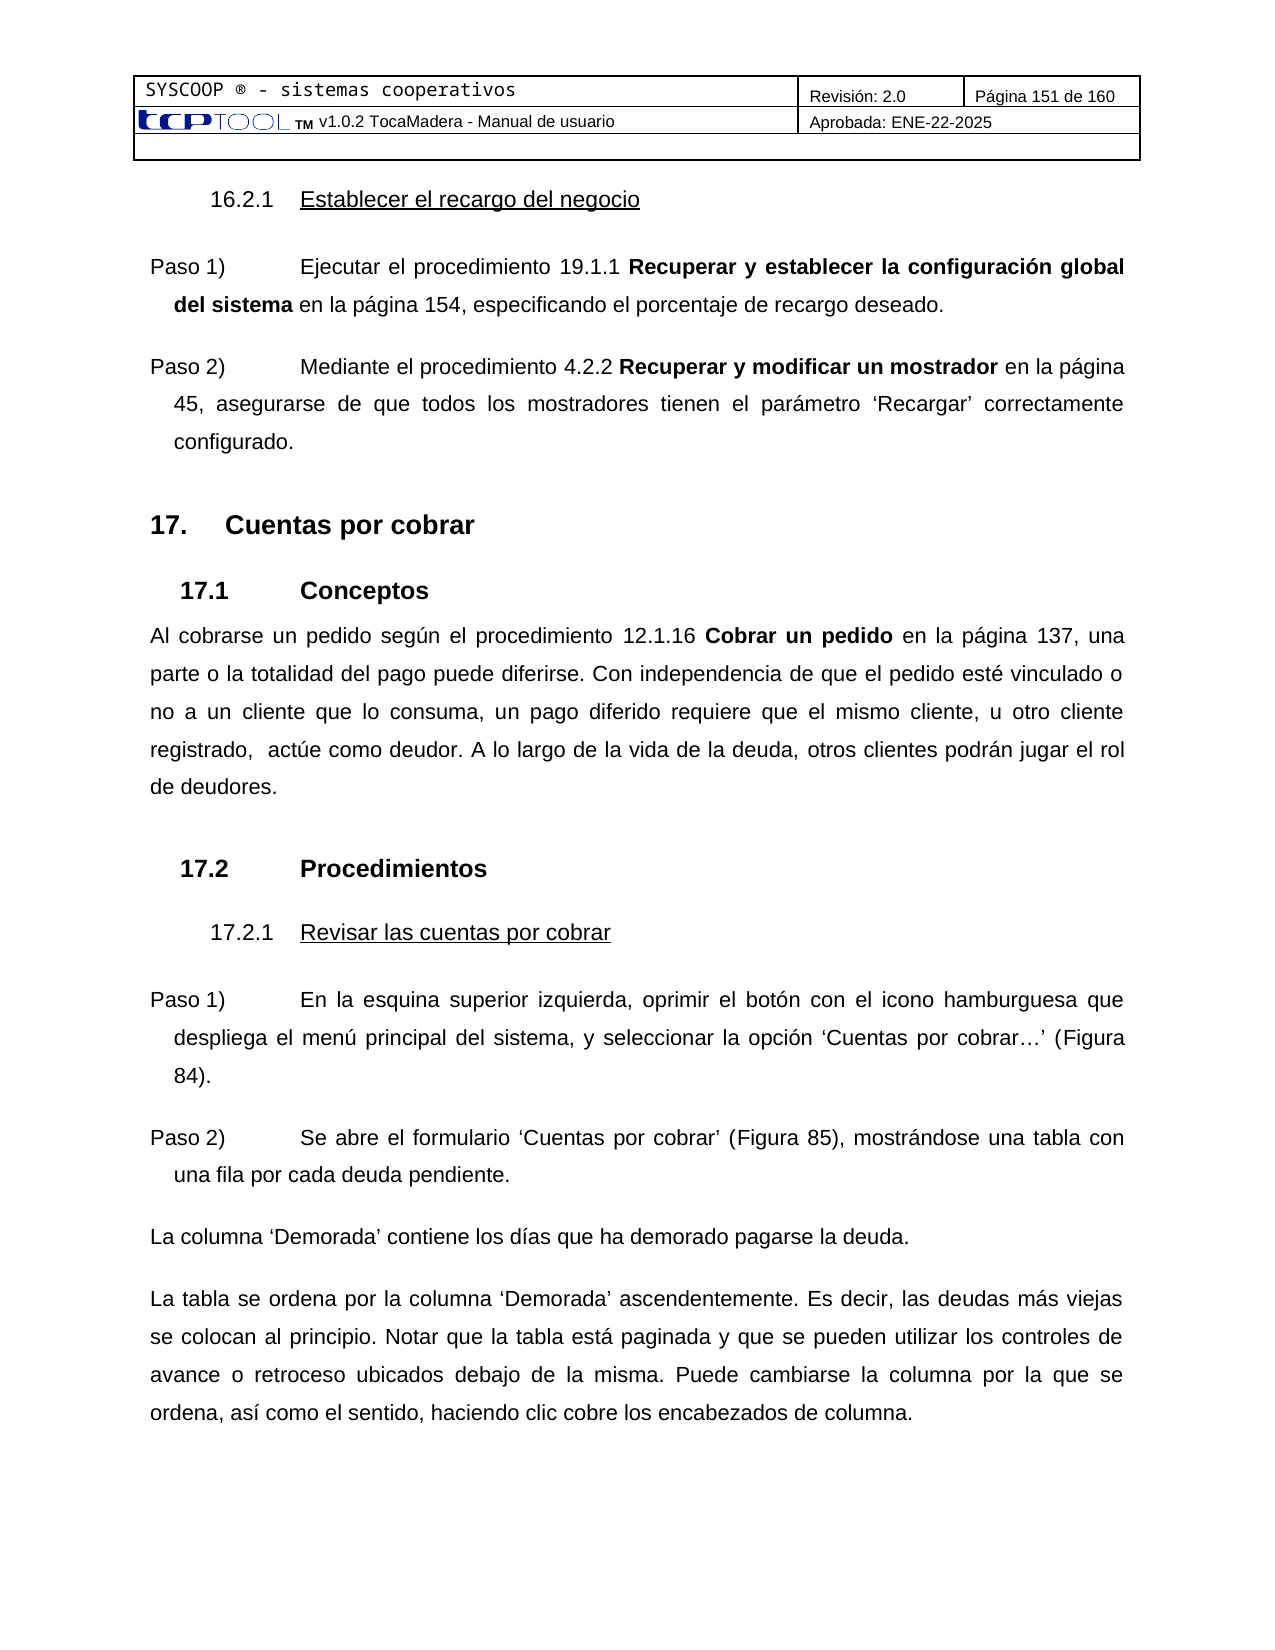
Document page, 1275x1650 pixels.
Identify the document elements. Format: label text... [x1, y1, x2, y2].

list Se abre el formulario ‘Cuentas por cobrar’ (Figura 85), mostrándose una tabla con una fila por cada deuda pendiente. [150, 1124, 1125, 1188]
subtitle Cuentas por cobrar [150, 509, 1125, 540]
subtitle Revisar las cuentas por cobrar [210, 919, 1125, 945]
subtitle Establecer el recargo del negocio [210, 186, 1125, 212]
subtitle Procedimientos [180, 854, 1125, 883]
list En la esquina superior izquierda, oprimir el botón con el icono hamburguesa que despliega el menú principal del sistema, y seleccionar la opción ‘Cuentas por cobrar…’ (Figura 84). [150, 987, 1125, 1088]
text Al cobrarse un pedido según el procedimiento 12.1.16 Cobrar un pedido en la página 137, una parte o la totalidad del pago puede diferirse. Con independencia de que el pedido esté vinculado o no a un cliente que lo consuma, un pago diferido requiere que el mismo cliente, u otro cliente registrado, actúe como deudor. A lo largo de la vida de la deuda, otros clientes podrán jugar el rol de deudores. [150, 623, 1125, 799]
text La columna ‘Demorada’ contiene los días que ha demorado pagarse la deuda. [150, 1224, 1125, 1249]
text La tabla se ordena por la columna ‘Demorada’ ascendentemente. Es decir, las deudas más viejas se colocan al principio. Notar que la tabla está paginada y que se pueden utilizar los controles de avance o retroceso ubicados debajo de la misma. Puede cambiarse la columna por la que se ordena, así como el sentido, haciendo clic cobre los encabezados de columna. [150, 1286, 1125, 1424]
list Mediante el procedimiento 4.2.2 Recuperar y modificar un mostrador en la página 45, asegurarse de que todos los mostradores tienen el parámetro ‘Recargar’ correctamente configurado. [150, 353, 1125, 454]
picture [138, 110, 290, 130]
list Ejecutar el procedimiento 19.1.1 Recuperar y establecer la configuración global del sistema en la página 154, especificando el porcentaje de recargo deseado. [150, 254, 1125, 317]
subtitle Conceptos [180, 576, 1125, 605]
